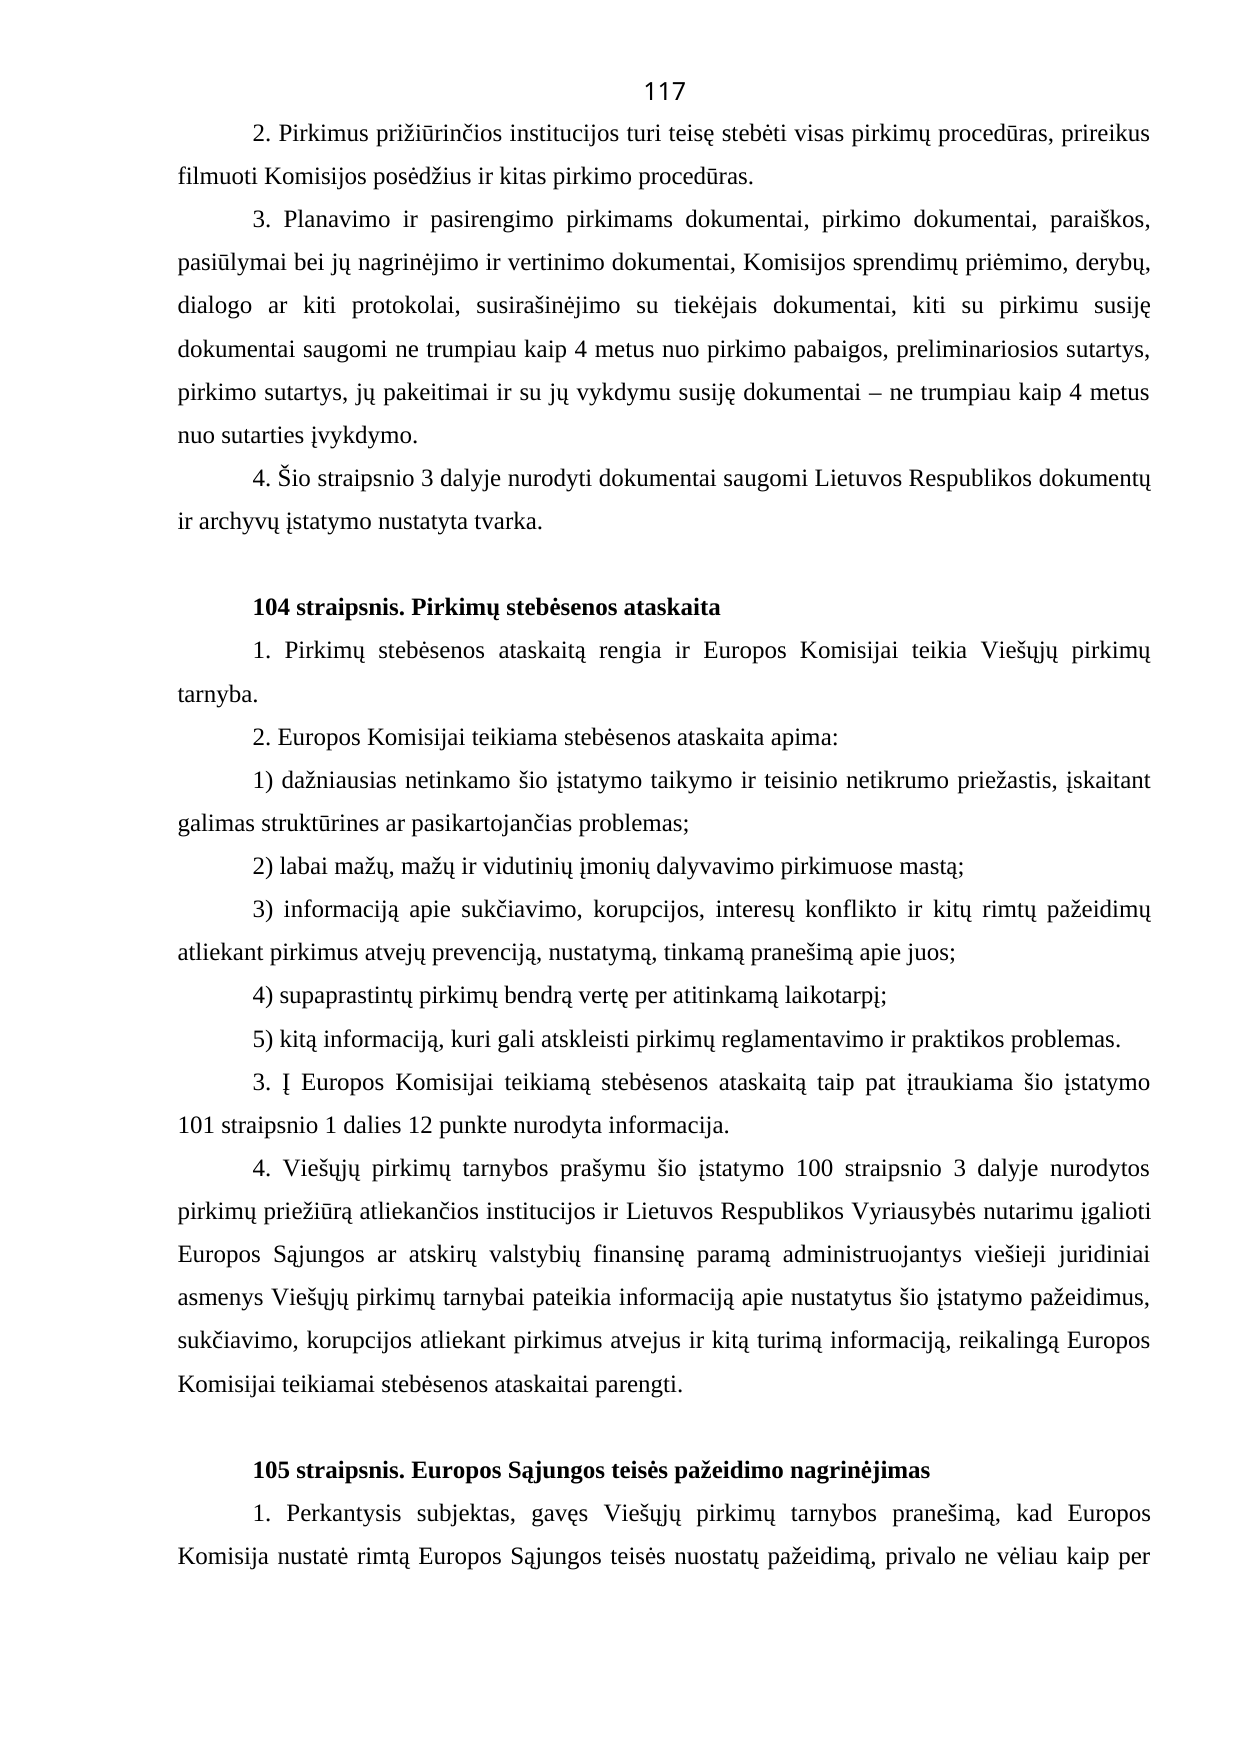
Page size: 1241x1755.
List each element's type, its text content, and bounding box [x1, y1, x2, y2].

text 2) labai mažų, mažų ir vidutinių įmonių dalyvavimo pirkimuose mastą; [177, 851, 1152, 880]
text 1. Pirkimų stebėsenos ataskaitą rengia ir Europos Komisijai teikia Viešųjų pirkimų tarnyba. [177, 636, 1152, 707]
text 104 straipsnis. Pirkimų stebėsenos ataskaita [177, 592, 1152, 621]
text 5) kitą informaciją, kuri gali atskleisti pirkimų reglamentavimo ir praktikos problemas. [177, 1024, 1152, 1052]
text 3. Į Europos Komisijai teikiamą stebėsenos ataskaitą taip pat įtraukiama šio įstatymo 101 straipsnio 1 dalies 12 punkte nurodyta informacija. [177, 1067, 1152, 1139]
text 4) supaprastintų pirkimų bendrą vertę per atitinkamą laikotarpį; [177, 981, 1152, 1009]
text 3) informaciją apie sukčiavimo, korupcijos, interesų konflikto ir kitų rimtų pažeidimų atliekant pirkimus atvejų prevenciją, nustatymą, tinkamą pranešimą apie juos; [177, 894, 1152, 966]
subtitle 2. Pirkimus prižiūrinčios institucijos turi teisę stebėti visas pirkimų procedūras, prireikus filmuoti Komisijos posėdžius ir kitas pirkimo procedūras. [177, 118, 1152, 190]
text 1) dažniausias netinkamo šio įstatymo taikymo ir teisinio netikrumo priežastis, įskaitant galimas struktūrines ar pasikartojančias problemas; [177, 765, 1152, 837]
text 4. Viešųjų pirkimų tarnybos prašymu šio įstatymo 100 straipsnio 3 dalyje nurodytos pirkimų priežiūrą atliekančios institucijos ir Lietuvos Respublikos Vyriausybės nutarimu įgalioti Europos Sąjungos ar atskirų valstybių finansinę paramą administruojantys viešieji juridiniai asmenys Viešųjų pirkimų tarnybai pateikia informaciją apie nustatytus šio įstatymo pažeidimus, sukčiavimo, korupcijos atliekant pirkimus atvejus ir kitą turimą informaciją, reikalingą Europos Komisijai teikiamai stebėsenos ataskaitai parengti. [177, 1153, 1152, 1397]
text 105 straipsnis. Europos Sąjungos teisės pažeidimo nagrinėjimas [177, 1455, 1152, 1484]
subtitle 3. Planavimo ir pasirengimo pirkimams dokumentai, pirkimo dokumentai, paraiškos, pasiūlymai bei jų nagrinėjimo ir vertinimo dokumentai, Komisijos sprendimų priėmimo, derybų, dialogo ar kiti protokolai, susirašinėjimo su tiekėjais dokumentai, kiti su pirkimu susiję dokumentai saugomi ne trumpiau kaip 4 metus nuo pirkimo pabaigos, preliminariosios sutartys, pirkimo sutartys, jų pakeitimai ir su jų vykdymu susiję dokumentai – ne trumpiau kaip 4 metus nuo sutarties įvykdymo. [177, 204, 1152, 449]
text 1. Perkantysis subjektas, gavęs Viešųjų pirkimų tarnybos pranešimą, kad Europos Komisija nustatė rimtą Europos Sąjungos teisės nuostatų pažeidimą, privalo ne vėliau kaip per [177, 1498, 1152, 1570]
text 2. Europos Komisijai teikiama stebėsenos ataskaita apima: [177, 722, 1152, 751]
subtitle 4. Šio straipsnio 3 dalyje nurodyti dokumentai saugomi Lietuvos Respublikos dokumentų ir archyvų įstatymo nustatyta tvarka. [177, 463, 1152, 535]
